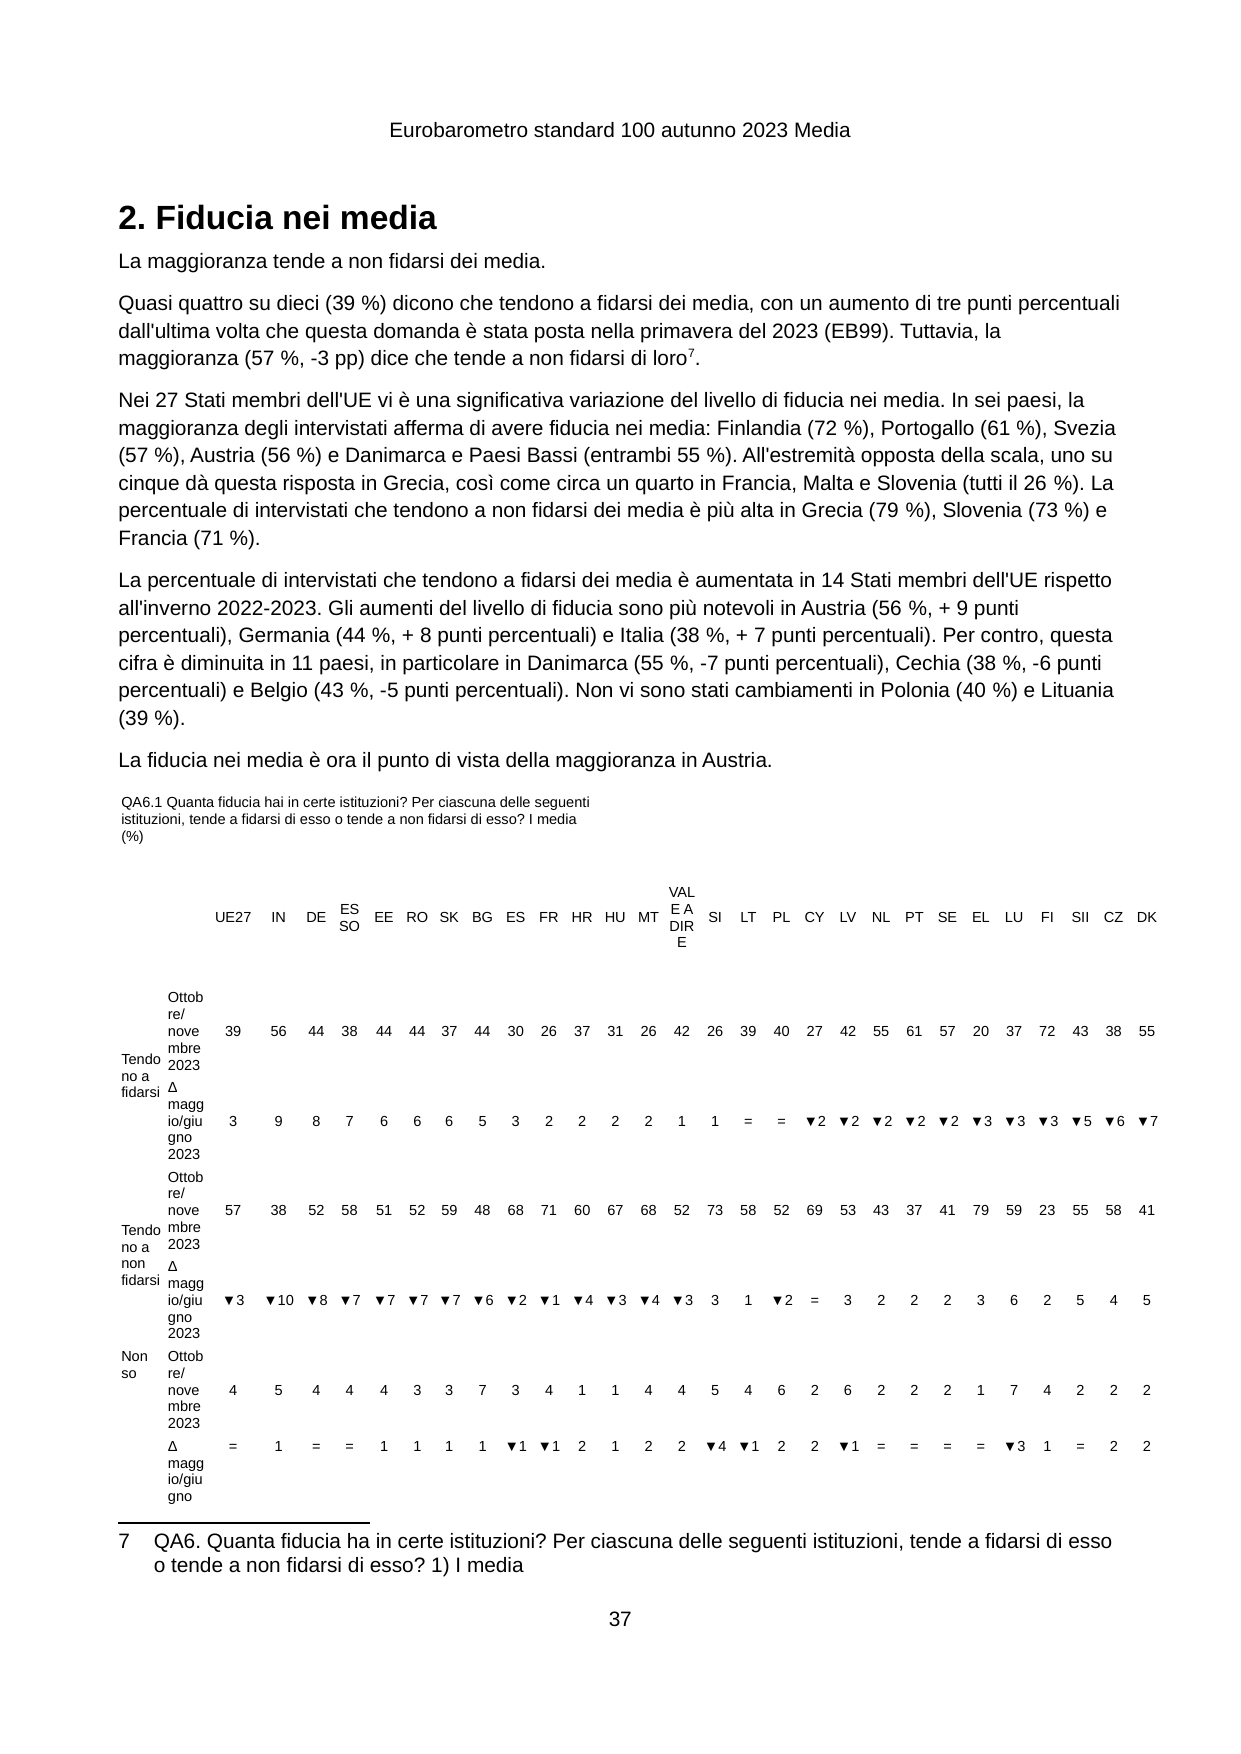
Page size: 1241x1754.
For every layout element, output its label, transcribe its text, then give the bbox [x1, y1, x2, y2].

table_cell Tendono a fidarsi [118, 986, 165, 1166]
table_cell [165, 881, 209, 954]
table_cell HU [599, 881, 632, 954]
table_cell 1 [599, 1435, 632, 1507]
table_cell ▼3 [599, 1255, 632, 1345]
table_cell [632, 954, 665, 986]
table_cell ▼2 [931, 1076, 964, 1166]
table_cell [165, 954, 209, 986]
table_cell 68 [499, 1166, 532, 1255]
table_cell 43 [1064, 986, 1097, 1076]
table_cell [118, 954, 165, 986]
table_cell 60 [565, 1166, 598, 1255]
table_cell = [798, 1255, 831, 1345]
table_cell 37 [433, 986, 466, 1076]
table_cell = [731, 1076, 765, 1166]
table_cell 7 [997, 1345, 1030, 1434]
text La maggioranza tende a non fidarsi dei media. [118, 249, 1122, 273]
table_cell MT [632, 881, 665, 954]
table_cell LV [831, 881, 864, 954]
table_cell [300, 849, 333, 881]
table_cell 26 [532, 986, 565, 1076]
table_cell 79 [964, 1166, 997, 1255]
table_cell 42 [831, 986, 864, 1076]
table_cell ▼3 [997, 1435, 1030, 1507]
table_cell [831, 954, 864, 986]
table_cell 57 [931, 986, 964, 1076]
table_cell [1030, 849, 1064, 881]
table_cell [765, 954, 798, 986]
table_cell [964, 849, 997, 881]
table_cell 72 [1030, 986, 1064, 1076]
table_cell 23 [1030, 1166, 1064, 1255]
table_cell 55 [864, 986, 898, 1076]
table_cell ▼2 [499, 1255, 532, 1345]
table_cell ▼3 [964, 1076, 997, 1166]
table_cell 39 [731, 986, 765, 1076]
table_cell [209, 954, 257, 986]
table_cell ▼4 [698, 1435, 731, 1507]
table_header [1130, 790, 1163, 848]
table_cell ▼7 [1130, 1076, 1163, 1166]
table_cell ▼2 [798, 1076, 831, 1166]
table_cell [898, 954, 931, 986]
table_cell NL [864, 881, 898, 954]
table_cell ▼1 [532, 1255, 565, 1345]
table_cell 6 [765, 1345, 798, 1434]
text QA6. Quanta fiducia ha in certe istituzioni? Per ciascuna delle seguenti istituzioni, tende a fidarsi di esso o tende a non fidarsi di esso? 1) I media [118, 1529, 1122, 1577]
table_cell [1064, 849, 1097, 881]
table_cell 1 [366, 1435, 402, 1507]
table_cell 44 [300, 986, 333, 1076]
table_cell 37 [997, 986, 1030, 1076]
table_cell [499, 849, 532, 881]
table_cell [1064, 954, 1097, 986]
table_cell ▼4 [565, 1255, 598, 1345]
table_cell [402, 849, 432, 881]
table_cell ▼10 [257, 1255, 299, 1345]
table_cell 2 [599, 1076, 632, 1166]
table_cell 2 [1130, 1435, 1163, 1507]
table_header [599, 790, 632, 848]
table_cell = [864, 1435, 898, 1507]
table_cell Δ maggio/giugno 2023 [165, 1255, 209, 1345]
table_cell 30 [499, 986, 532, 1076]
table_cell 1 [1030, 1435, 1064, 1507]
table_cell ESSO [333, 881, 366, 954]
table_cell [565, 849, 598, 881]
table_cell 3 [499, 1076, 532, 1166]
table_cell SI [698, 881, 731, 954]
table_cell PL [765, 881, 798, 954]
table_cell ▼3 [997, 1076, 1030, 1166]
table_cell 1 [257, 1435, 299, 1507]
table_cell Tendono a non fidarsi [118, 1166, 165, 1345]
table_header [1064, 790, 1097, 848]
table_cell 43 [864, 1166, 898, 1255]
table_cell [257, 954, 299, 986]
table_cell 3 [402, 1345, 432, 1434]
table_cell 9 [257, 1076, 299, 1166]
table_cell 3 [499, 1345, 532, 1434]
table_cell [798, 849, 831, 881]
table_header [632, 790, 665, 848]
table_cell [209, 849, 257, 881]
table_cell 3 [698, 1255, 731, 1345]
table_cell FI [1030, 881, 1064, 954]
table_cell LT [731, 881, 765, 954]
table_cell [366, 954, 402, 986]
table_cell 4 [209, 1345, 257, 1434]
table_cell 39 [209, 986, 257, 1076]
table_cell ▼2 [898, 1076, 931, 1166]
table_cell [831, 849, 864, 881]
table_cell 44 [466, 986, 499, 1076]
table_header [864, 790, 898, 848]
table_cell [599, 954, 632, 986]
table_cell 52 [402, 1166, 432, 1255]
table_cell 1 [599, 1345, 632, 1434]
table_cell SE [931, 881, 964, 954]
table_cell IN [257, 881, 299, 954]
table_cell 8 [300, 1076, 333, 1166]
table_header [798, 790, 831, 848]
table_cell 56 [257, 986, 299, 1076]
table_cell ▼4 [632, 1255, 665, 1345]
table_cell [1130, 849, 1163, 881]
table_cell 2 [1097, 1345, 1130, 1434]
table_cell [565, 954, 598, 986]
table_cell 52 [665, 1166, 698, 1255]
table_cell [300, 954, 333, 986]
table_cell = [1064, 1435, 1097, 1507]
table_cell Ottobre/novembre 2023 [165, 986, 209, 1076]
table_cell 44 [402, 986, 432, 1076]
table_cell 68 [632, 1166, 665, 1255]
table_cell ▼1 [532, 1435, 565, 1507]
table_cell [931, 954, 964, 986]
table_cell Δ maggio/giugno [165, 1435, 209, 1507]
table_cell 2 [931, 1255, 964, 1345]
table_cell 2 [565, 1435, 598, 1507]
table_header [964, 790, 997, 848]
table_cell 2 [864, 1255, 898, 1345]
table_cell 26 [632, 986, 665, 1076]
table_cell 27 [798, 986, 831, 1076]
table_cell 6 [997, 1255, 1030, 1345]
table_cell = [333, 1435, 366, 1507]
table_cell 1 [665, 1076, 698, 1166]
table_cell 20 [964, 986, 997, 1076]
table_cell [665, 954, 698, 986]
table_header [831, 790, 864, 848]
table_cell Non so [118, 1345, 165, 1507]
table_cell 37 [898, 1166, 931, 1255]
table_header [1097, 790, 1130, 848]
table_cell FR [532, 881, 565, 954]
table_header [997, 790, 1030, 848]
table_cell 1 [964, 1345, 997, 1434]
table_cell [1097, 849, 1130, 881]
table_cell 4 [532, 1345, 565, 1434]
table_cell 4 [1097, 1255, 1130, 1345]
table_cell 71 [532, 1166, 565, 1255]
table_cell [532, 954, 565, 986]
table_cell [864, 954, 898, 986]
table_cell 4 [632, 1345, 665, 1434]
table_header QA6.1 Quanta fiducia hai in certe istituzioni? Per ciascuna delle seguenti istituzioni, tende a fidarsi di esso o tende a non fidarsi di esso? I media (%) [118, 790, 598, 848]
table_cell 73 [698, 1166, 731, 1255]
table_cell [433, 954, 466, 986]
table_cell 55 [1130, 986, 1163, 1076]
table_cell EE [366, 881, 402, 954]
table_cell [798, 954, 831, 986]
table_cell ▼3 [1030, 1076, 1064, 1166]
table_cell [466, 849, 499, 881]
table_cell ▼2 [831, 1076, 864, 1166]
table_cell BG [466, 881, 499, 954]
table_cell ▼3 [665, 1255, 698, 1345]
table_cell 2 [1130, 1345, 1163, 1434]
table_cell 4 [1030, 1345, 1064, 1434]
table_cell 2 [565, 1076, 598, 1166]
table_cell 38 [257, 1166, 299, 1255]
table_cell [118, 849, 165, 881]
table_cell 2 [665, 1435, 698, 1507]
table_cell 58 [731, 1166, 765, 1255]
table_cell 6 [366, 1076, 402, 1166]
table_cell 38 [333, 986, 366, 1076]
table_cell [1097, 954, 1130, 986]
table_cell 2 [1030, 1255, 1064, 1345]
table_cell PT [898, 881, 931, 954]
table_cell 5 [698, 1345, 731, 1434]
table_cell ▼2 [864, 1076, 898, 1166]
table_header [731, 790, 765, 848]
table_cell ▼7 [333, 1255, 366, 1345]
table_cell ▼1 [831, 1435, 864, 1507]
table_cell [931, 849, 964, 881]
table_cell [731, 849, 765, 881]
table_cell [898, 849, 931, 881]
table_cell 4 [366, 1345, 402, 1434]
table_cell = [898, 1435, 931, 1507]
table_cell = [931, 1435, 964, 1507]
table_cell 1 [433, 1435, 466, 1507]
table_cell ▼1 [731, 1435, 765, 1507]
table_cell 6 [433, 1076, 466, 1166]
table_cell SK [433, 881, 466, 954]
table_cell 2 [632, 1076, 665, 1166]
table_cell [698, 849, 731, 881]
table_cell ▼7 [402, 1255, 432, 1345]
table_cell 2 [765, 1435, 798, 1507]
table_cell 1 [402, 1435, 432, 1507]
table_cell Ottobre/novembre 2023 [165, 1345, 209, 1434]
table_cell ▼3 [209, 1255, 257, 1345]
table_cell 51 [366, 1166, 402, 1255]
table_cell 1 [466, 1435, 499, 1507]
table_cell ▼6 [466, 1255, 499, 1345]
table_cell 2 [898, 1255, 931, 1345]
table_cell 26 [698, 986, 731, 1076]
table_cell [532, 849, 565, 881]
table_cell 4 [300, 1345, 333, 1434]
table_cell DK [1130, 881, 1163, 954]
table_cell Δ maggio/giugno 2023 [165, 1076, 209, 1166]
table_cell 37 [565, 986, 598, 1076]
table_cell 2 [1064, 1345, 1097, 1434]
table_cell = [765, 1076, 798, 1166]
table_cell 42 [665, 986, 698, 1076]
table_cell 48 [466, 1166, 499, 1255]
table_cell [499, 954, 532, 986]
table_cell VALE A DIRE [665, 881, 698, 954]
table_cell 59 [433, 1166, 466, 1255]
table_cell 38 [1097, 986, 1130, 1076]
table_cell = [964, 1435, 997, 1507]
table_cell 3 [209, 1076, 257, 1166]
table_header [931, 790, 964, 848]
table_cell 1 [565, 1345, 598, 1434]
text La fiducia nei media è ora il punto di vista della maggioranza in Austria. [118, 747, 1122, 771]
text La percentuale di intervistati che tendono a fidarsi dei media è aumentata in 14 Stati membri dell'UE rispetto all'inverno 2022-2023. Gli aumenti del livello di fiducia sono più notevoli in Austria (56 %, + 9 punti percentuali), Germania (44 %, + 8 punti percentuali) e Italia (38 %, + 7 punti percentuali). Per contro, questa cifra è diminuita in 11 paesi, in particolare in Danimarca (55 %, -7 punti percentuali), Cechia (38 %, -6 punti percentuali) e Belgio (43 %, -5 punti percentuali). Non vi sono stati cambiamenti in Polonia (40 %) e Lituania (39 %). [118, 568, 1122, 729]
table_cell [118, 881, 165, 954]
table_cell UE27 [209, 881, 257, 954]
table_cell 2 [798, 1345, 831, 1434]
table_cell [964, 954, 997, 986]
table_cell 52 [765, 1166, 798, 1255]
table_cell 2 [898, 1345, 931, 1434]
table_cell [731, 954, 765, 986]
table_cell ▼7 [366, 1255, 402, 1345]
table_cell 57 [209, 1166, 257, 1255]
table_cell 2 [632, 1435, 665, 1507]
table_cell CY [798, 881, 831, 954]
table_cell 5 [1064, 1255, 1097, 1345]
table_cell 41 [1130, 1166, 1163, 1255]
table_cell [1030, 954, 1064, 986]
text Nei 27 Stati membri dell'UE vi è una significativa variazione del livello di fiducia nei media. In sei paesi, la maggioranza degli intervistati afferma di avere fiducia nei media: Finlandia (72 %), Portogallo (61 %), Svezia (57 %), Austria (56 %) e Danimarca e Paesi Bassi (entrambi 55 %). All'estremità opposta della scala, uno su cinque dà questa risposta in Grecia, così come circa un quarto in Francia, Malta e Slovenia (tutti il 26 %). La percentuale di intervistati che tendono a non fidarsi dei media è più alta in Grecia (79 %), Slovenia (73 %) e Francia (71 %). [118, 388, 1122, 550]
table_cell LU [997, 881, 1030, 954]
table_header [1030, 790, 1064, 848]
table_cell 1 [731, 1255, 765, 1345]
table_cell 4 [731, 1345, 765, 1434]
table_cell [366, 849, 402, 881]
table_cell [599, 849, 632, 881]
table_cell 7 [466, 1345, 499, 1434]
table_cell ES [499, 881, 532, 954]
table_cell ▼7 [433, 1255, 466, 1345]
table_cell 40 [765, 986, 798, 1076]
table_cell 55 [1064, 1166, 1097, 1255]
table_header [898, 790, 931, 848]
table_cell HR [565, 881, 598, 954]
table_cell [333, 849, 366, 881]
table_cell [433, 849, 466, 881]
table_cell 1 [698, 1076, 731, 1166]
table_cell [1130, 954, 1163, 986]
table_cell [632, 849, 665, 881]
table_cell ▼1 [499, 1435, 532, 1507]
table_cell 2 [1097, 1435, 1130, 1507]
table_cell 2 [532, 1076, 565, 1166]
table_cell 58 [333, 1166, 366, 1255]
table_cell [333, 954, 366, 986]
table_cell 52 [300, 1166, 333, 1255]
table_cell CZ [1097, 881, 1130, 954]
table_cell = [300, 1435, 333, 1507]
table_cell ▼8 [300, 1255, 333, 1345]
table_cell 3 [964, 1255, 997, 1345]
table_cell 44 [366, 986, 402, 1076]
table_cell [698, 954, 731, 986]
table_cell ▼6 [1097, 1076, 1130, 1166]
table_cell ▼2 [765, 1255, 798, 1345]
table_cell 2 [931, 1345, 964, 1434]
table_cell [165, 849, 209, 881]
table_cell EL [964, 881, 997, 954]
table_cell 2 [864, 1345, 898, 1434]
text Quasi quattro su dieci (39 %) dicono che tendono a fidarsi dei media, con un aumento di tre punti percentuali dall'ultima volta che questa domanda è stata posta nella primavera del 2023 (EB99). Tuttavia, la maggioranza (57 %, -3 pp) dice che tende a non fidarsi di loro. [118, 291, 1122, 370]
table_header [665, 790, 698, 848]
subtitle 2. Fiducia nei media [118, 198, 1122, 237]
table_cell [997, 849, 1030, 881]
table_cell [864, 849, 898, 881]
table_cell 59 [997, 1166, 1030, 1255]
table_cell 7 [333, 1076, 366, 1166]
table_cell DE [300, 881, 333, 954]
table_cell 31 [599, 986, 632, 1076]
table_header [765, 790, 798, 848]
table_cell [997, 954, 1030, 986]
table_cell 2 [798, 1435, 831, 1507]
table_cell 67 [599, 1166, 632, 1255]
table_cell RO [402, 881, 432, 954]
table_cell 4 [333, 1345, 366, 1434]
table_cell 5 [1130, 1255, 1163, 1345]
table_cell 41 [931, 1166, 964, 1255]
table_cell 58 [1097, 1166, 1130, 1255]
table_cell [765, 849, 798, 881]
table_cell 3 [831, 1255, 864, 1345]
table_cell 61 [898, 986, 931, 1076]
table_cell [402, 954, 432, 986]
table_header [698, 790, 731, 848]
table_cell 53 [831, 1166, 864, 1255]
table_cell ▼5 [1064, 1076, 1097, 1166]
table_cell 6 [831, 1345, 864, 1434]
table_cell 69 [798, 1166, 831, 1255]
table_cell 3 [433, 1345, 466, 1434]
table_cell 4 [665, 1345, 698, 1434]
table_cell 5 [466, 1076, 499, 1166]
table_cell [466, 954, 499, 986]
table_cell Ottobre/novembre 2023 [165, 1166, 209, 1255]
table_cell 6 [402, 1076, 432, 1166]
table_cell [257, 849, 299, 881]
table_cell SII [1064, 881, 1097, 954]
table_cell = [209, 1435, 257, 1507]
table_cell [665, 849, 698, 881]
table_cell 5 [257, 1345, 299, 1434]
